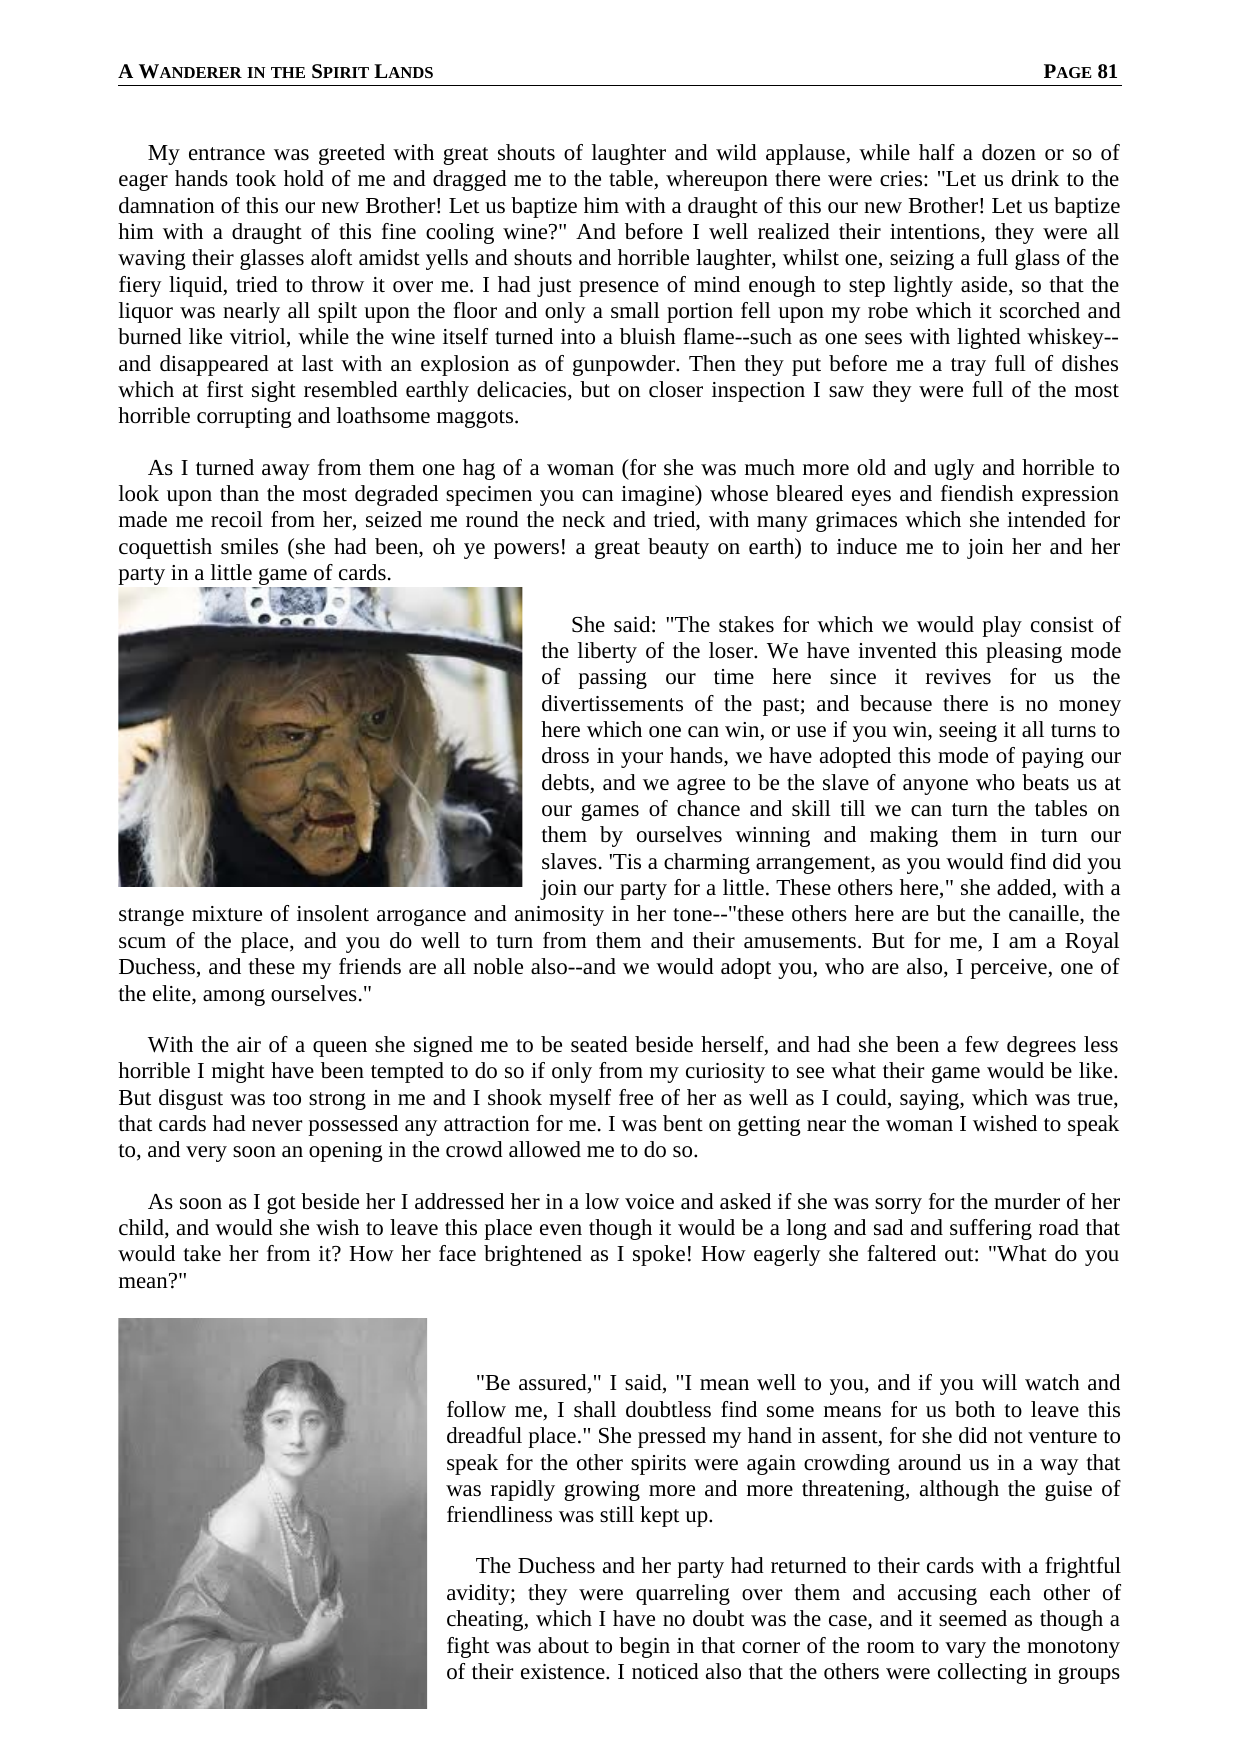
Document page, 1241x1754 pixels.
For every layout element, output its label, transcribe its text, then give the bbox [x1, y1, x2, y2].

text As I turned away from them one hag of a woman (for she was much more old and ugly and horrible to look upon than the most degraded specimen you can imagine) whose bleared eyes and fiendish expression made me recoil from her, seized me round the neck and tried, with many grimaces which she intended for coquettish smiles (she had been, oh ye powers! a great beauty on earth) to induce me to join her and her party in a little game of cards. [118, 454, 1122, 586]
picture [118, 587, 523, 887]
text "Be assured," I said, "I mean well to you, and if you will watch and follow me, I shall doubtless find some means for us both to leave this dreadful place." She pressed my hand in assent, for she did not venture to speak for the other spirits were again crowding around us in a way that was rapidly growing more and more threatening, although the guise of friendliness was still kept up. [428, 1369, 1122, 1528]
text As soon as I got beside her I addressed her in a low voice and asked if she was sorry for the murder of her child, and would she wish to leave this place even though it would be a long and sad and suffering road that would take her from it? How her face brightened as I spoke! How eagerly she faltered out: "What do you mean?" [118, 1188, 1122, 1293]
text She said: "The stakes for which we would play consist of the liberty of the loser. We have invented this pleasing mode of passing our time here since it revives for us the divertissements of the past; and because there is no money here which one can win, or use if you win, seeing it all turns to dross in your hands, we have adopted this mode of paying our debts, and we agree to be the slave of anyone who beats us at our games of chance and skill till we can turn the tables on them by ourselves winning and making them in turn our slaves. 'Tis a charming arrangement, as you would find did you join our party for a little. These others here," she added, with a strange mixture of insolent arrogance and animosity in her tone--"these others here are but the canaille, the scum of the place, and you do well to turn from them and their amusements. But for me, I am a Royal Duchess, and these my friends are all noble also--and we would adopt you, who are also, I perceive, one of the elite, among ourselves." [118, 611, 1122, 1006]
text With the air of a queen she signed me to be seated beside herself, and had she been a few degrees less horrible I might have been tempted to do so if only from my curiosity to see what their game would be like. But disgust was too strong in me and I shook myself free of her as well as I could, saying, which was true, that cards had never possessed any attraction for me. I was bent on getting near the woman I wished to speak to, and very soon an opening in the crowd allowed me to do so. [118, 1031, 1122, 1163]
text The Duchess and her party had returned to their cards with a frightful avidity; they were quarreling over them and accusing each other of cheating, which I have no doubt was the case, and it seemed as though a fight was about to begin in that corner of the room to vary the monotony of their existence. I noticed also that the others were collecting in groups [428, 1553, 1122, 1684]
text My entrance was greeted with great shouts of laughter and wild applause, while half a dozen or so of eager hands took hold of me and dragged me to the table, whereupon there were cries: "Let us drink to the damnation of this our new Brother! Let us baptize him with a draught of this our new Brother! Let us baptize him with a draught of this fine cooling wine?" And before I well realized their intentions, they were all waving their glasses aloft amidst yells and shouts and horrible laughter, whilst one, seizing a full glass of the fiery liquid, tried to throw it over me. I had just presence of mind enough to step lightly aside, so that the liquor was nearly all spilt upon the floor and only a small portion fell upon my robe which it scorched and burned like vitriol, while the wine itself turned into a bluish flame--such as one sees with lighted whiskey--and disappeared at last with an explosion as of gunpowder. Then they put before me a tray full of dishes which at first sight resembled earthly delicacies, but on closer inspection I saw they were full of the most horrible corrupting and loathsome maggots. [118, 139, 1122, 429]
